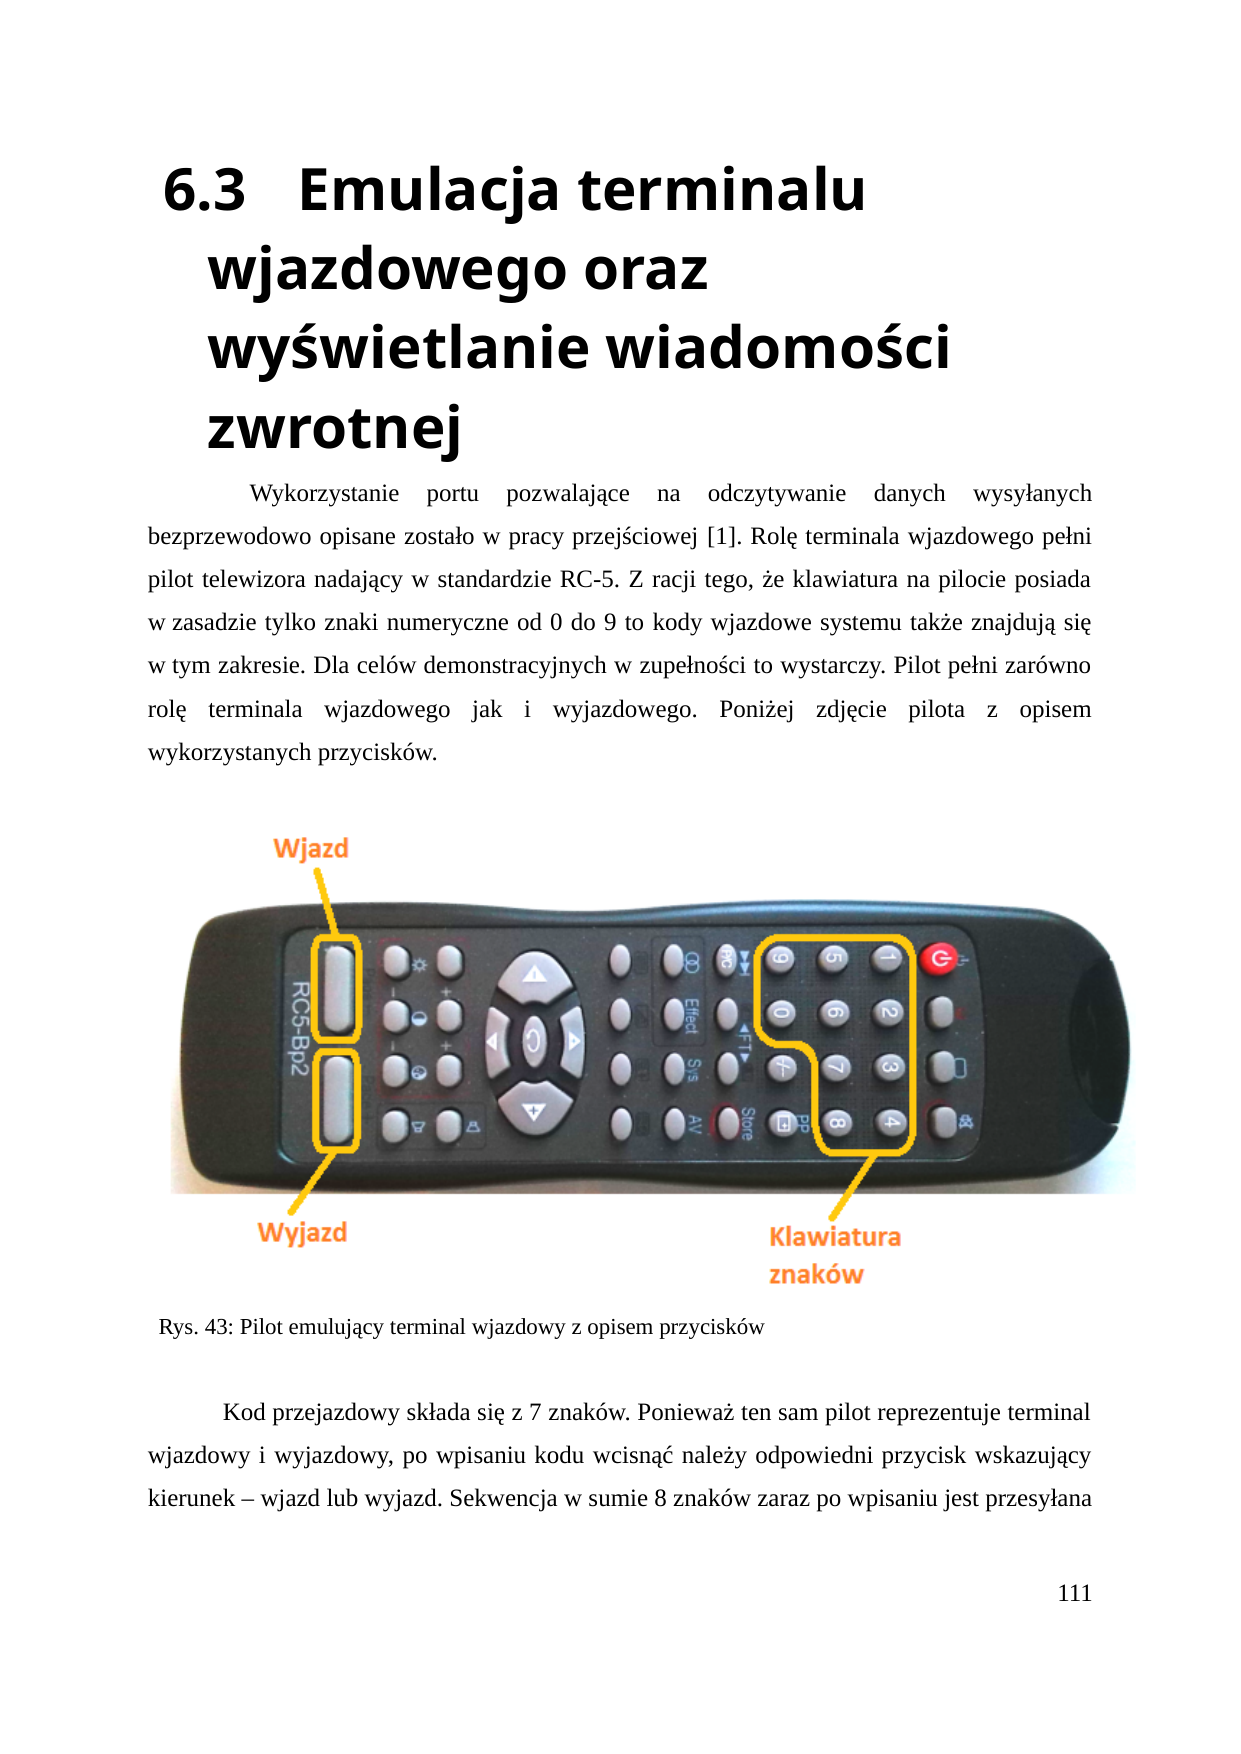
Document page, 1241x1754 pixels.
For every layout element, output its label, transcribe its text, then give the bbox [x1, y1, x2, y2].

subtitle Emulacja terminalu wjazdowego oraz wyświetlanie wiadomości zwrotnej [148, 148, 1093, 466]
text Rys. 43: Pilot emulujący terminal wjazdowy z opisem przycisków [158, 1314, 1146, 1340]
picture [158, 800, 1146, 1314]
text Kod przejazdowy składa się z 7 znaków. Ponieważ ten sam pilot reprezentuje terminal wjazdowy i wyjazdowy, po wpisaniu kodu wcisnąć należy odpowiedni przycisk wskazujący kierunek – wjazd lub wyjazd. Sekwencja w sumie 8 znaków zaraz po wpisaniu jest przesyłana [148, 1397, 1093, 1512]
text Wykorzystanie portu pozwalające na odczytywanie danych wysyłanych bezprzewodowo opisane zostało w pracy przejściowej [1]. Rolę terminala wjazdowego pełni pilot telewizora nadający w standardzie RC-5. Z racji tego, że klawiatura na pilocie posiada w zasadzie tylko znaki numeryczne od 0 do 9 to kody wjazdowe systemu także znajdują się w tym zakresie. Dla celów demonstracyjnych w zupełności to wystarczy. Pilot pełni zarówno rolę terminala wjazdowego jak i wyjazdowego. Poniżej zdjęcie pilota z opisem wykorzystanych przycisków. [148, 478, 1093, 766]
